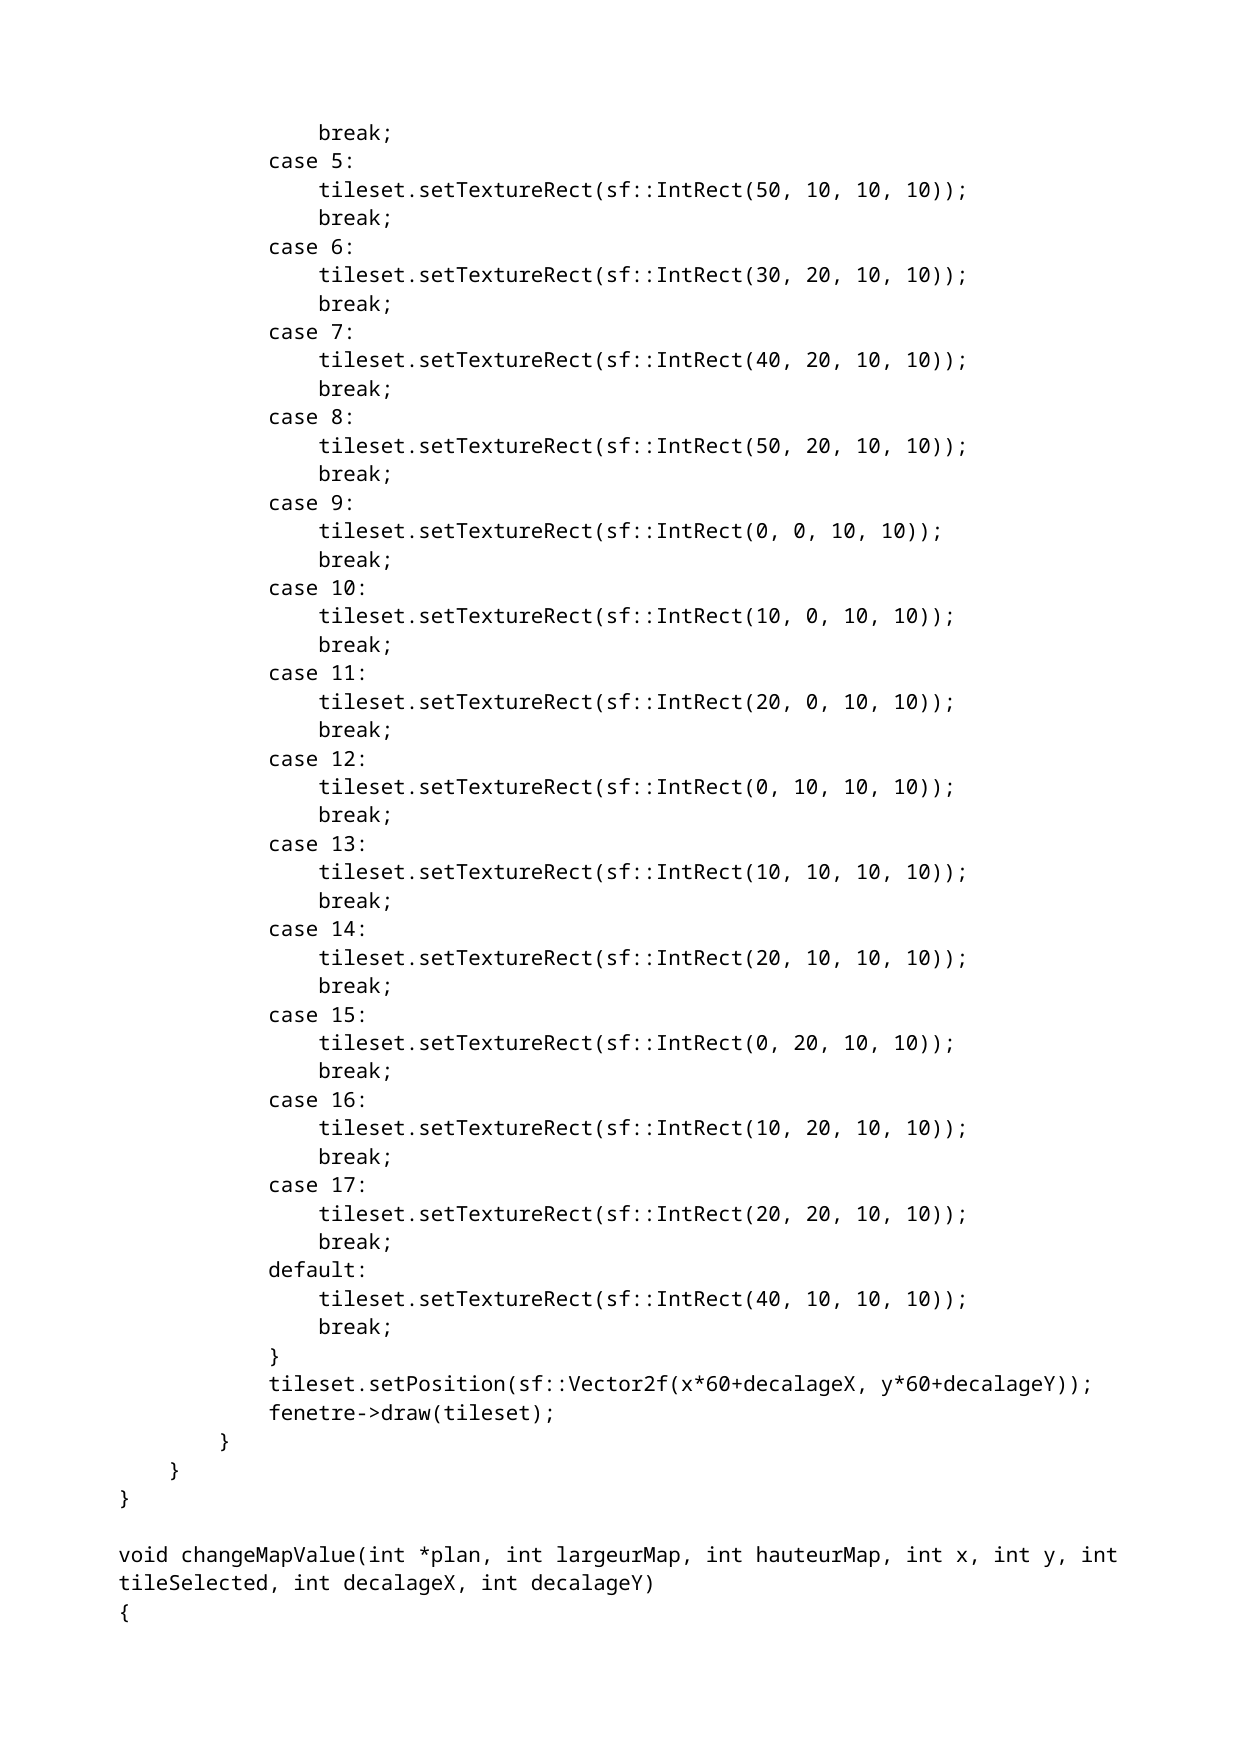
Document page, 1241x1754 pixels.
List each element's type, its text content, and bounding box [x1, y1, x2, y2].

text break; [118, 886, 1122, 914]
text break; [118, 1142, 1122, 1170]
text case 7: [118, 317, 1122, 346]
text } [118, 1483, 1122, 1512]
text break; [118, 1312, 1122, 1341]
text tileset.setTextureRect(sf::IntRect(10, 10, 10, 10)); [118, 857, 1122, 886]
text tileset.setTextureRect(sf::IntRect(0, 20, 10, 10)); [118, 1028, 1122, 1057]
text case 14: [118, 914, 1122, 943]
text case 12: [118, 744, 1122, 772]
text fenetre->draw(tileset); [118, 1398, 1122, 1426]
text tileset.setTextureRect(sf::IntRect(20, 20, 10, 10)); [118, 1199, 1122, 1227]
text break; [118, 715, 1122, 744]
text tileset.setPosition(sf::Vector2f(x*60+decalageX, y*60+decalageY)); [118, 1369, 1122, 1398]
text tileset.setTextureRect(sf::IntRect(10, 20, 10, 10)); [118, 1113, 1122, 1142]
text } [118, 1455, 1122, 1483]
text break; [118, 630, 1122, 658]
text tileset.setTextureRect(sf::IntRect(0, 10, 10, 10)); [118, 772, 1122, 801]
text tileset.setTextureRect(sf::IntRect(30, 20, 10, 10)); [118, 260, 1122, 289]
text case 17: [118, 1170, 1122, 1199]
text case 15: [118, 1000, 1122, 1028]
text void changeMapValue(int *plan, int largeurMap, int hauteurMap, int x, int y, int tileSelected, int decalageX, int decalageY) [118, 1540, 1122, 1597]
text case 8: [118, 402, 1122, 431]
text tileset.setTextureRect(sf::IntRect(40, 20, 10, 10)); [118, 346, 1122, 374]
text case 9: [118, 488, 1122, 516]
text } [118, 1426, 1122, 1455]
text break; [118, 1057, 1122, 1085]
text tileset.setTextureRect(sf::IntRect(50, 10, 10, 10)); [118, 175, 1122, 203]
text break; [118, 289, 1122, 317]
text { [118, 1597, 1122, 1625]
text case 5: [118, 147, 1122, 175]
text break; [118, 545, 1122, 573]
text case 6: [118, 232, 1122, 260]
text tileset.setTextureRect(sf::IntRect(20, 0, 10, 10)); [118, 687, 1122, 715]
text tileset.setTextureRect(sf::IntRect(0, 0, 10, 10)); [118, 516, 1122, 545]
text tileset.setTextureRect(sf::IntRect(40, 10, 10, 10)); [118, 1284, 1122, 1312]
text case 11: [118, 658, 1122, 687]
text break; [118, 203, 1122, 232]
text break; [118, 459, 1122, 488]
text case 10: [118, 573, 1122, 602]
text default: [118, 1256, 1122, 1284]
text tileset.setTextureRect(sf::IntRect(20, 10, 10, 10)); [118, 943, 1122, 971]
text break; [118, 118, 1122, 147]
text break; [118, 1227, 1122, 1256]
text break; [118, 801, 1122, 829]
text break; [118, 971, 1122, 1000]
text tileset.setTextureRect(sf::IntRect(50, 20, 10, 10)); [118, 431, 1122, 459]
text case 13: [118, 829, 1122, 857]
text } [118, 1341, 1122, 1369]
text case 16: [118, 1085, 1122, 1113]
text tileset.setTextureRect(sf::IntRect(10, 0, 10, 10)); [118, 602, 1122, 630]
text break; [118, 374, 1122, 402]
